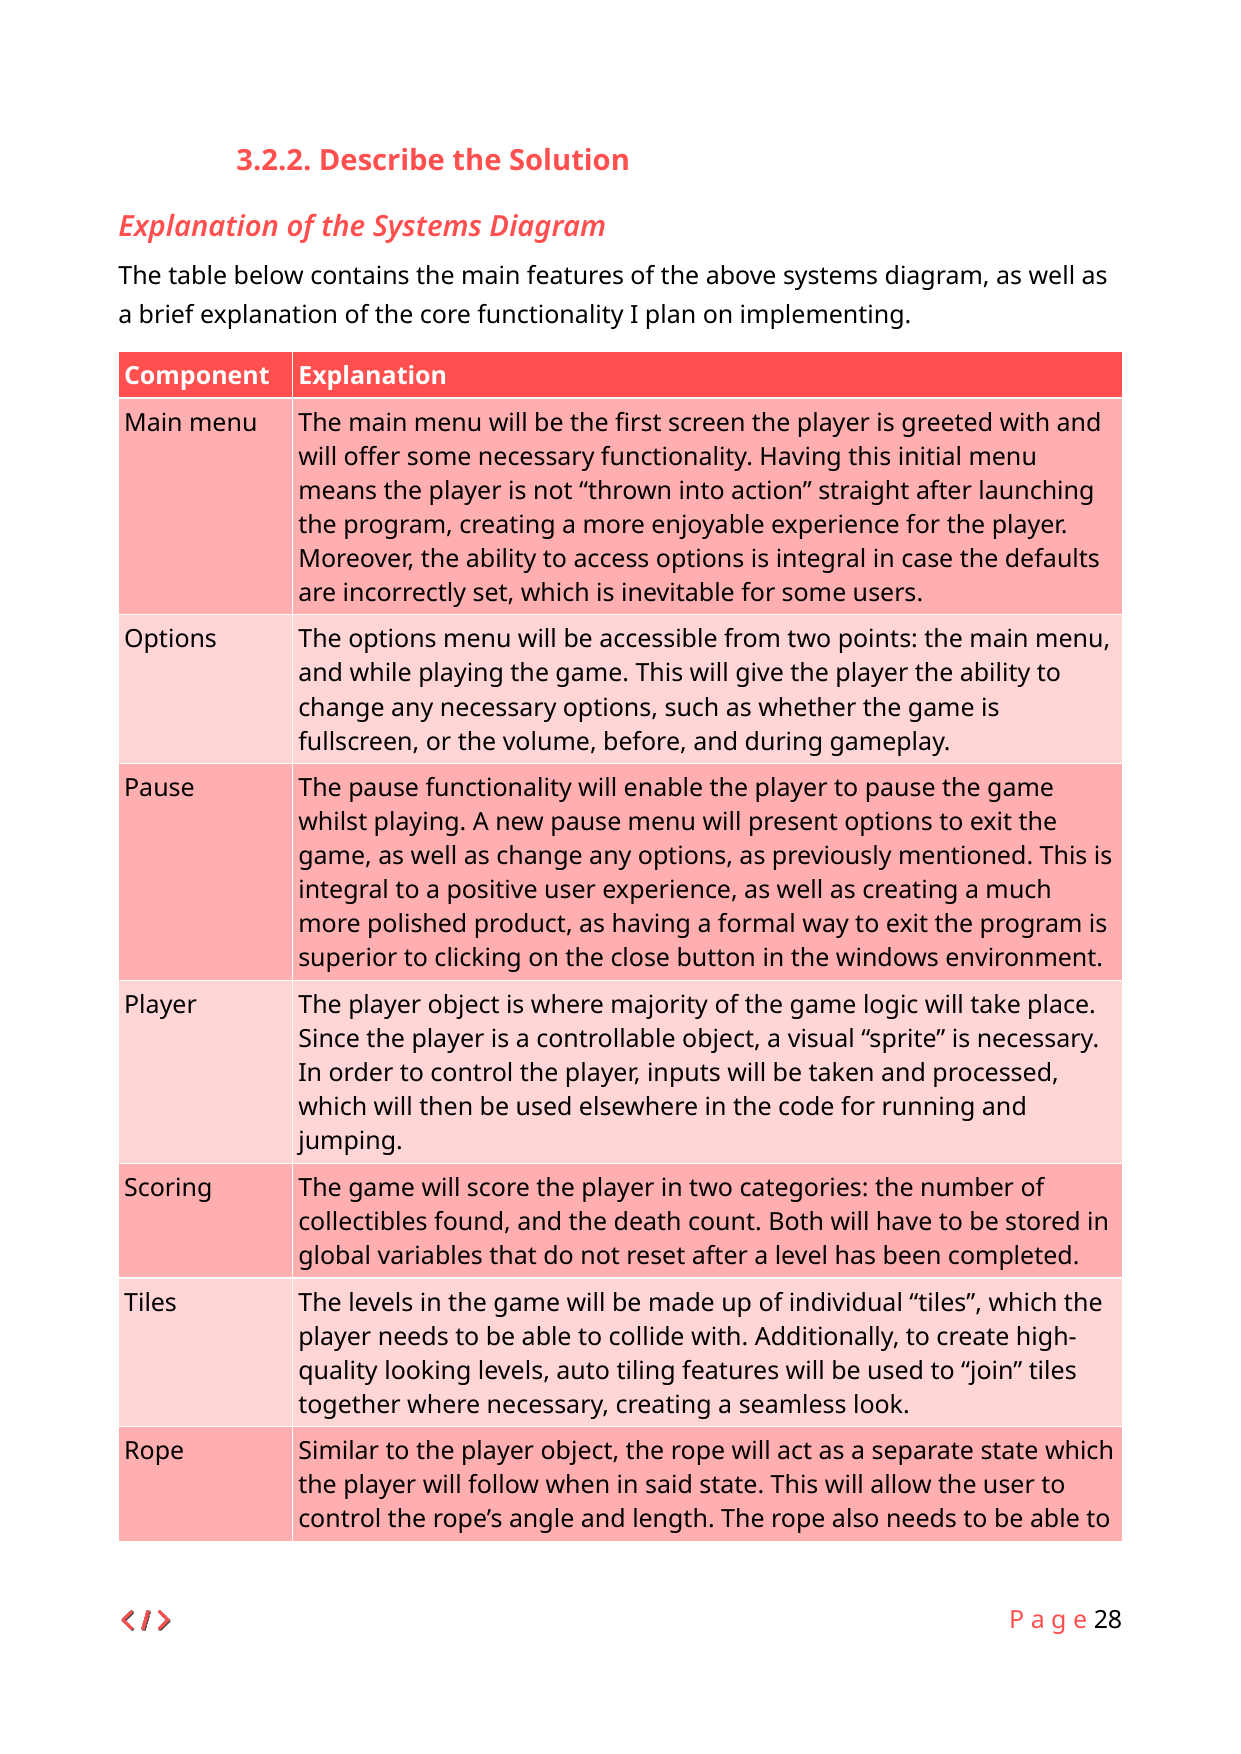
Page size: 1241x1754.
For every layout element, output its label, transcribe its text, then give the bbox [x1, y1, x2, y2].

subtitle 3.2.2. Describe the Solution [118, 139, 1122, 179]
picture [116, 1591, 175, 1649]
table_cell Tiles [119, 1279, 292, 1426]
table_cell Rope [119, 1427, 292, 1541]
table_header Explanation [293, 352, 1122, 397]
table_header Component [119, 352, 292, 397]
table_cell Similar to the player object, the rope will act as a separate state which the player will follow when in said state. This will allow the user to control the rope’s angle and length. The rope also needs to be able to [293, 1427, 1122, 1541]
subtitle Explanation of the Systems Diagram [118, 206, 1122, 245]
table_cell The main menu will be the first screen the player is greeted with and will offer some necessary functionality. Having this initial menu means the player is not “thrown into action” straight after launching the program, creating a more enjoyable experience for the player. Moreover, the ability to access options is integral in case the defaults are incorrectly set, which is inevitable for some users. [293, 399, 1122, 614]
table_cell Scoring [119, 1164, 292, 1277]
table_cell The pause functionality will enable the player to pause the game whilst playing. A new pause menu will present options to exit the game, as well as change any options, as previously mentioned. This is integral to a positive user experience, as well as creating a much more polished product, as having a formal way to exit the program is superior to clicking on the close button in the windows environment. [293, 764, 1122, 980]
text The table below contains the main features of the above systems diagram, as well as a brief explanation of the core functionality I plan on implementing. [118, 258, 1122, 331]
table_cell Pause [119, 764, 292, 980]
table_cell The options menu will be accessible from two points: the main menu, and while playing the game. This will give the player the ability to change any necessary options, such as whether the game is fullscreen, or the volume, before, and during gameplay. [293, 615, 1122, 763]
table_cell Player [119, 981, 292, 1163]
table_cell The game will score the player in two categories: the number of collectibles found, and the death count. Both will have to be stored in global variables that do not reset after a level has been completed. [293, 1164, 1122, 1277]
table_cell The player object is where majority of the game logic will take place. Since the player is a controllable object, a visual “sprite” is necessary. In order to control the player, inputs will be taken and processed, which will then be used elsewhere in the code for running and jumping. [293, 981, 1122, 1163]
table_cell Main menu [119, 399, 292, 614]
table_cell The levels in the game will be made up of individual “tiles”, which the player needs to be able to collide with. Additionally, to create high-quality looking levels, auto tiling features will be used to “join” tiles together where necessary, creating a seamless look. [293, 1279, 1122, 1426]
table_cell Options [119, 615, 292, 763]
